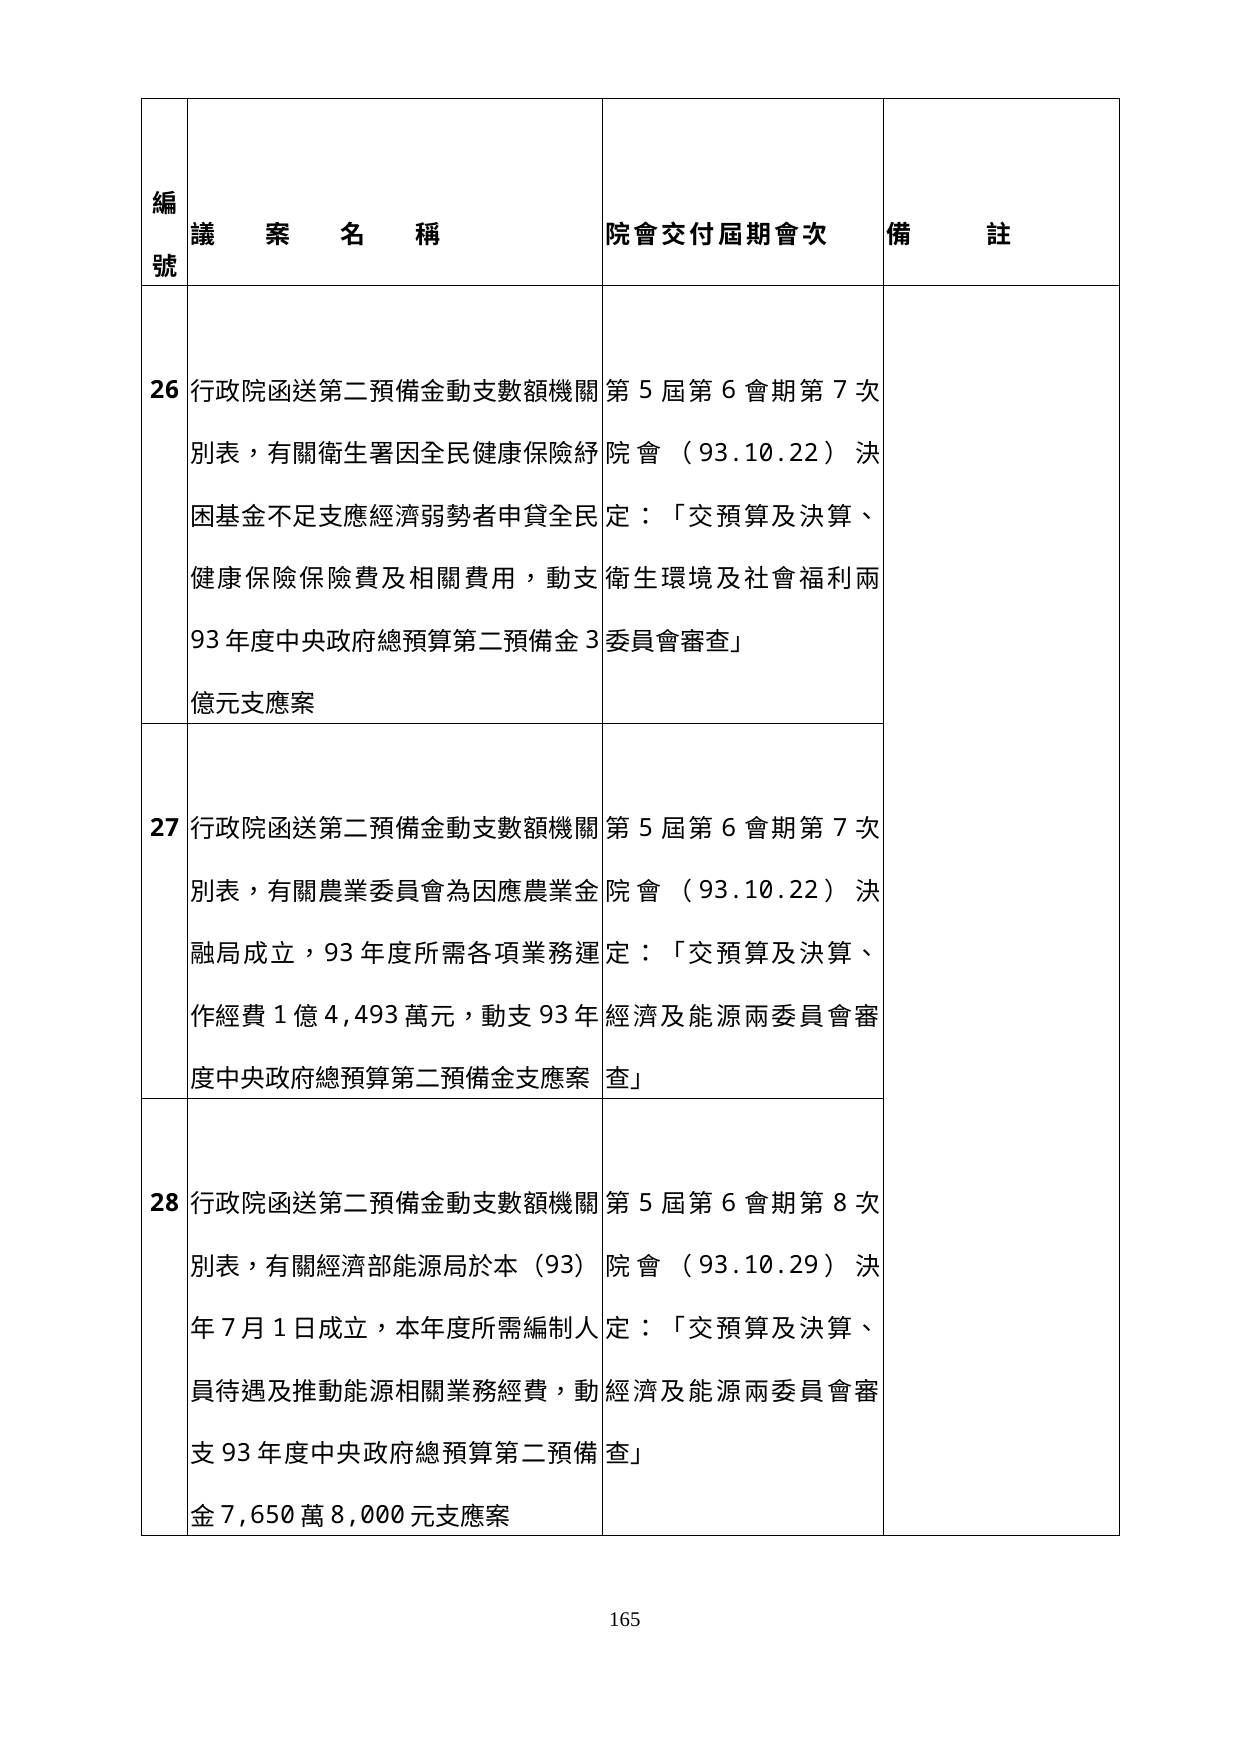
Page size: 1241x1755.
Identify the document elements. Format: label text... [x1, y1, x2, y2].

table_header 議 案 名 稱 [188, 99, 602, 285]
table_cell [142, 724, 187, 1097]
table_cell 第5屆第6會期第7次院會（93.10.22）決定：「交預算及決算、衛生環境及社會福利兩委員會審查」 [603, 286, 883, 722]
table_cell [142, 1099, 187, 1535]
table_cell 第5屆第6會期第8次院會（93.10.29）決定：「交預算及決算、經濟及能源兩委員會審查」 [603, 1099, 883, 1535]
table_header 編號 [142, 99, 187, 285]
table_cell 行政院函送第二預備金動支數額機關別表，有關農業委員會為因應農業金融局成立，93年度所需各項業務運作經費1億4,493萬元，動支93年度中央政府總預算第二預備金支應案 [188, 724, 602, 1097]
table_cell 第5屆第6會期第7次院會（93.10.22）決定：「交預算及決算、經濟及能源兩委員會審查」 [603, 724, 883, 1097]
table_header 院會交付屆期會次 [603, 99, 883, 285]
table_cell [142, 286, 187, 722]
table_cell 行政院函送第二預備金動支數額機關別表，有關衛生署因全民健康保險紓困基金不足支應經濟弱勢者申貸全民健康保險保險費及相關費用，動支93年度中央政府總預算第二預備金3億元支應案 [188, 286, 602, 722]
table_cell 行政院函送第二預備金動支數額機關別表，有關經濟部能源局於本（93）年7月1日成立，本年度所需編制人員待遇及推動能源相關業務經費，動支93年度中央政府總預算第二預備金7,650萬8,000元支應案 [188, 1099, 602, 1535]
table_cell [884, 286, 1119, 1535]
table_header 備 註 [884, 99, 1119, 285]
